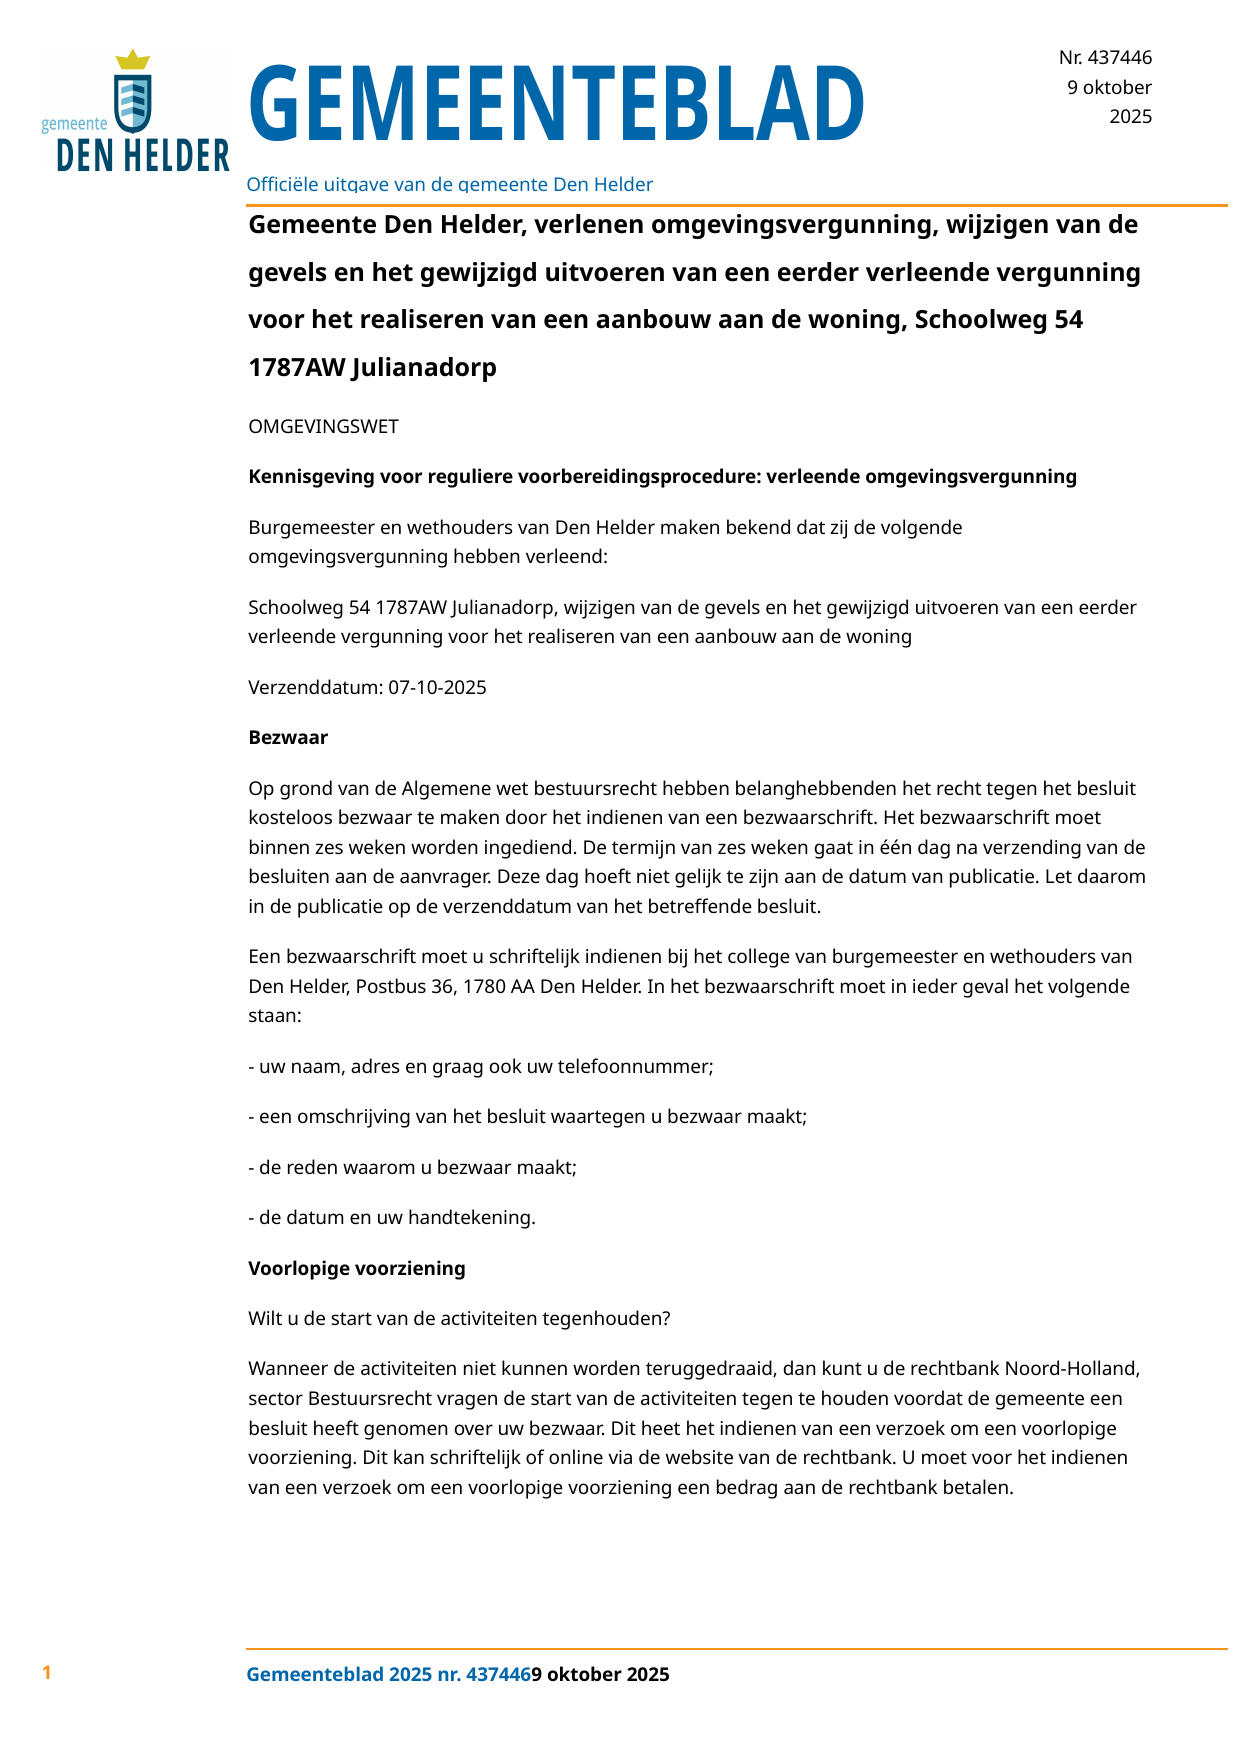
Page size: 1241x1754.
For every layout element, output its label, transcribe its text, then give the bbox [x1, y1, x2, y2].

text Verzenddatum: 07-10-2025 [248, 674, 1152, 700]
text Op grond van de Algemene wet bestuursrecht hebben belanghebbenden het recht tegen het besluit kosteloos bezwaar te maken door het indienen van een bezwaarschrift. Het bezwaarschrift moet binnen zes weken worden ingediend. De termijn van zes weken gaat in één dag na verzending van de besluiten aan de aanvrager. Deze dag hoeft niet gelijk te zijn aan de datum van publicatie. Let daarom in de publicatie op de verzenddatum van het betreffende besluit. [248, 775, 1152, 919]
picture [182, 144, 187, 165]
text - de datum en uw handtekening. [248, 1204, 1152, 1230]
text Kennisgeving voor reguliere voorbereidingsprocedure: verleende omgevingsvergunning [248, 463, 1152, 489]
text Bezwaar [248, 724, 1152, 750]
text Wanneer de activiteiten niet kunnen worden teruggedraaid, dan kunt u de rechtbank Noord-Holland, sector Bestuursrecht vragen de start van de activiteiten tegen te houden voordat de gemeente een besluit heeft genomen over uw bezwaar. Dit heet het indienen van een verzoek om een voorlopige voorziening. Dit kan schriftelijk of online via de website van de rechtbank. U moet voor het indienen van een verzoek om een voorlopige voorziening een bedrag aan de rechtbank betalen. [248, 1356, 1152, 1500]
text - de reden waarom u bezwaar maakt; [248, 1154, 1152, 1180]
text Gemeente Den Helder, verlenen omgevingsvergunning, wijzigen van de gevels en het gewijzigd uitvoeren van een eerder verleende vergunning voor het realiseren van een aanbouw aan de woning, Schoolweg 54 1787AW Julianadorp [248, 207, 1152, 384]
picture [100, 154, 106, 172]
picture [63, 144, 68, 165]
picture [130, 157, 135, 172]
text Wilt u de start van de activiteiten tegenhouden? [248, 1305, 1152, 1331]
picture [220, 160, 224, 172]
text - uw naam, adres en graag ook uw telefoonnummer; [248, 1053, 1152, 1079]
text OMGEVINGSWET [248, 413, 1152, 439]
text Schoolweg 54 1787AW Julianadorp, wijzigen van de gevels en het gewijzigd uitvoeren van een eerder verleende vergunning voor het realiseren van een aanbouw aan de woning [248, 594, 1152, 649]
picture [41, 47, 231, 172]
text Burgemeester en wethouders van Den Helder maken bekend dat zij de volgende omgevingsvergunning hebben verleend: [248, 514, 1152, 569]
text - een omschrijving van het besluit waartegen u bezwaar maakt; [248, 1103, 1152, 1129]
text Voorlopige voorziening [248, 1255, 1152, 1281]
text Een bezwaarschrift moet u schriftelijk indienen bij het college van burgemeester en wethouders van Den Helder, Postbus 36, 1780 AA Den Helder. In het bezwaarschrift moet in ieder geval het volgende staan: [248, 943, 1152, 1028]
